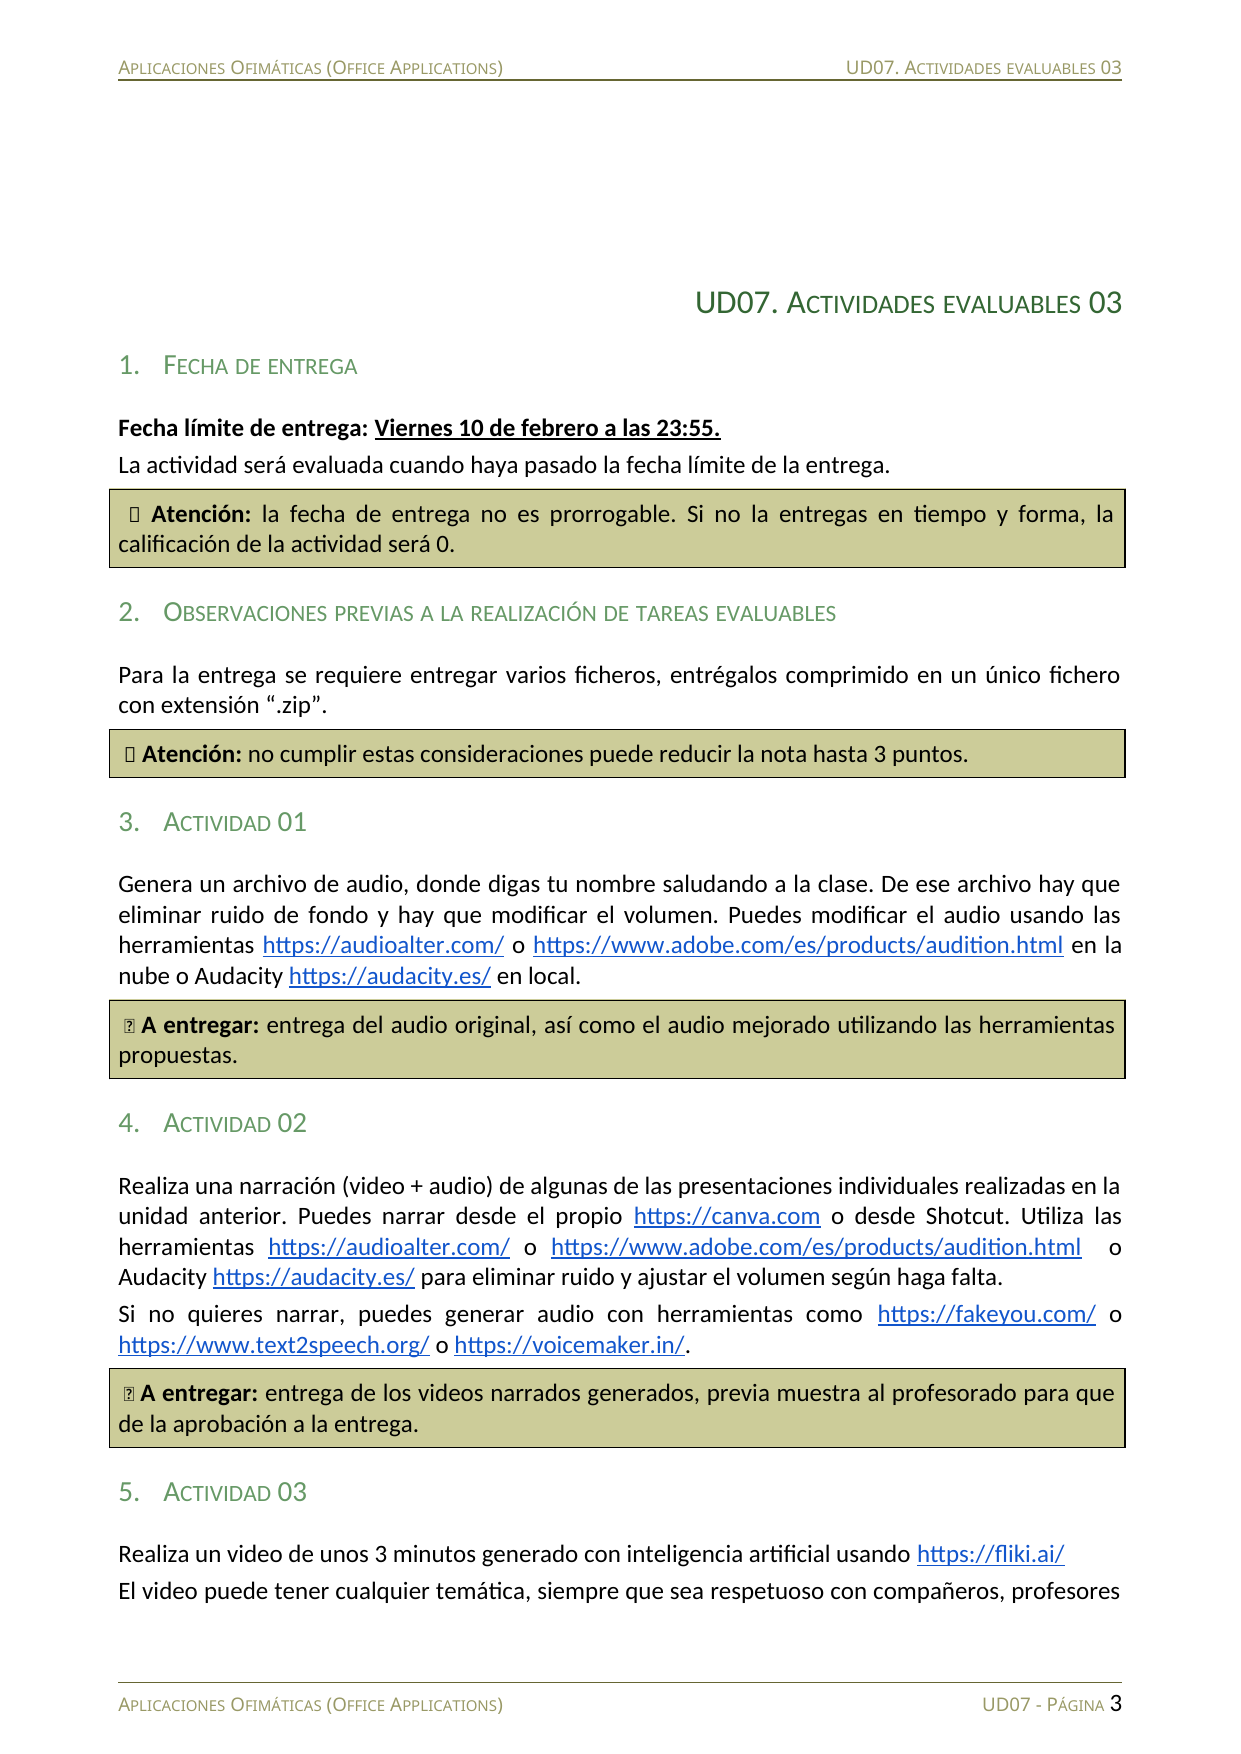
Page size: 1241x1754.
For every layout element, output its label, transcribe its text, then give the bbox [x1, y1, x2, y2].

text 📕 A entregar: entrega del audio original, así como el audio mejorado utilizando las herramientas propuestas. [110, 1001, 1124, 1078]
text El video puede tener cualquier temática, siempre que sea respetuoso con compañeros, profesores [118, 1576, 1122, 1606]
text UD07. Actividades evaluables 03 [118, 281, 1122, 322]
subtitle Actividad 01 [118, 803, 1122, 838]
text ❕ Atención: la fecha de entrega no es prorrogable. Si no la entregas en tiempo y forma, la calificación de la actividad será 0. [110, 490, 1124, 567]
subtitle Actividad 03 [118, 1473, 1122, 1508]
text Realiza una narración (video + audio) de algunas de las presentaciones individuales realizadas en la unidad anterior. Puedes narrar desde el propio https://canva.com o desde Shotcut. Utiliza las herramientas https://audioalter.com/ o https://www.adobe.com/es/products/audition.html o Audacity https://audacity.es/ para eliminar ruido y ajustar el volumen según haga falta. [118, 1170, 1122, 1292]
subtitle Actividad 02 [118, 1104, 1122, 1140]
text Si no quieres narrar, puedes generar audio con herramientas como https://fakeyou.com/ o https://www.text2speech.org/ o https://voicemaker.in/. [118, 1298, 1122, 1359]
text 📕 A entregar: entrega de los videos narrados generados, previa muestra al profesorado para que de la aprobación a la entrega. [110, 1369, 1124, 1447]
text ❕ Atención: no cumplir estas consideraciones puede reducir la nota hasta 3 puntos. [110, 730, 1124, 777]
text Genera un archivo de audio, donde digas tu nombre saludando a la clase. De ese archivo hay que eliminar ruido de fondo y hay que modificar el volumen. Puedes modificar el audio usando las herramientas https://audioalter.com/ o https://www.adobe.com/es/products/audition.html en la nube o Audacity https://audacity.es/ en local. [118, 868, 1122, 991]
text Fecha límite de entrega: Viernes 10 de febrero a las 23:55. [118, 412, 1122, 443]
text Realiza un video de unos 3 minutos generado con inteligencia artificial usando https://fliki.ai/ [118, 1538, 1122, 1569]
subtitle Fecha de entrega [118, 346, 1122, 382]
text La actividad será evaluada cuando haya pasado la fecha límite de la entrega. [118, 449, 1122, 480]
text Para la entrega se requiere entregar varios ficheros, entrégalos comprimido en un único fichero con extensión “.zip”. [118, 659, 1122, 720]
subtitle Observaciones previas a la realización de tareas evaluables [118, 593, 1122, 629]
